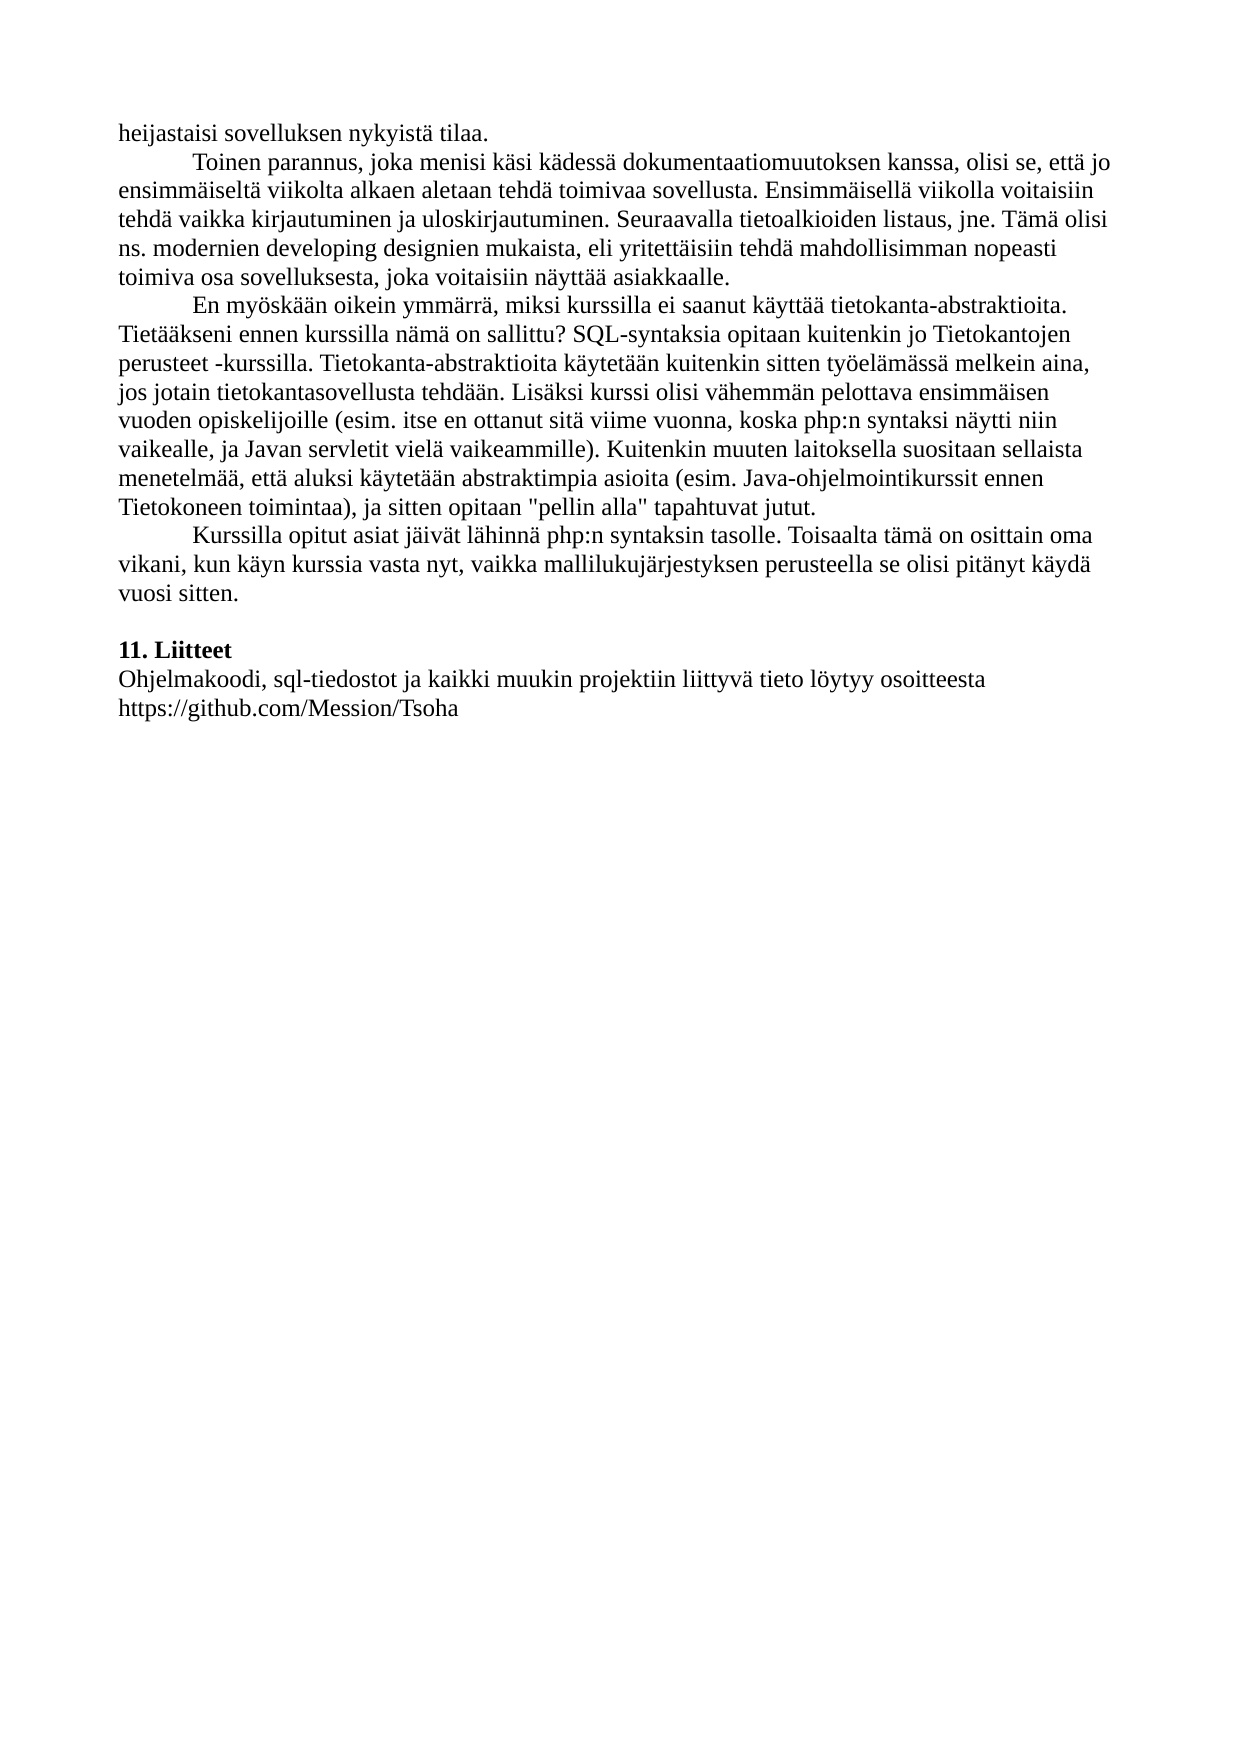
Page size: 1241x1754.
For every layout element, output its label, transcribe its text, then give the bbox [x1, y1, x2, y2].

text Ohjelmakoodi, sql-tiedostot ja kaikki muukin projektiin liittyvä tieto löytyy osoitteesta [118, 664, 1122, 693]
text Toinen parannus, joka menisi käsi kädessä dokumentaatiomuutoksen kanssa, olisi se, että jo ensimmäiseltä viikolta alkaen aletaan tehdä toimivaa sovellusta. Ensimmäisellä viikolla voitaisiin tehdä vaikka kirjautuminen ja uloskirjautuminen. Seuraavalla tietoalkioiden listaus, jne. Tämä olisi ns. modernien developing designien mukaista, eli yritettäisiin tehdä mahdollisimman nopeasti toimiva osa sovelluksesta, joka voitaisiin näyttää asiakkaalle. [118, 147, 1122, 291]
text Kurssilla opitut asiat jäivät lähinnä php:n syntaksin tasolle. Toisaalta tämä on osittain oma vikani, kun käyn kurssia vasta nyt, vaikka mallilukujärjestyksen perusteella se olisi pitänyt käydä vuosi sitten. [118, 521, 1122, 607]
text En myöskään oikein ymmärrä, miksi kurssilla ei saanut käyttää tietokanta-abstraktioita. Tietääkseni ennen kurssilla nämä on sallittu? SQL-syntaksia opitaan kuitenkin jo Tietokantojen perusteet -kurssilla. Tietokanta-abstraktioita käytetään kuitenkin sitten työelämässä melkein aina, jos jotain tietokantasovellusta tehdään. Lisäksi kurssi olisi vähemmän pelottava ensimmäisen vuoden opiskelijoille (esim. itse en ottanut sitä viime vuonna, koska php:n syntaksi näytti niin vaikealle, ja Javan servletit vielä vaikeammille). Kuitenkin muuten laitoksella suositaan sellaista menetelmää, että aluksi käytetään abstraktimpia asioita (esim. Java-ohjelmointikurssit ennen Tietokoneen toimintaa), ja sitten opitaan "pellin alla" tapahtuvat jutut. [118, 291, 1122, 521]
text heijastaisi sovelluksen nykyistä tilaa. [118, 118, 1122, 147]
text https://github.com/Mession/Tsoha [118, 693, 1122, 722]
text 11. Liitteet [118, 636, 1122, 664]
